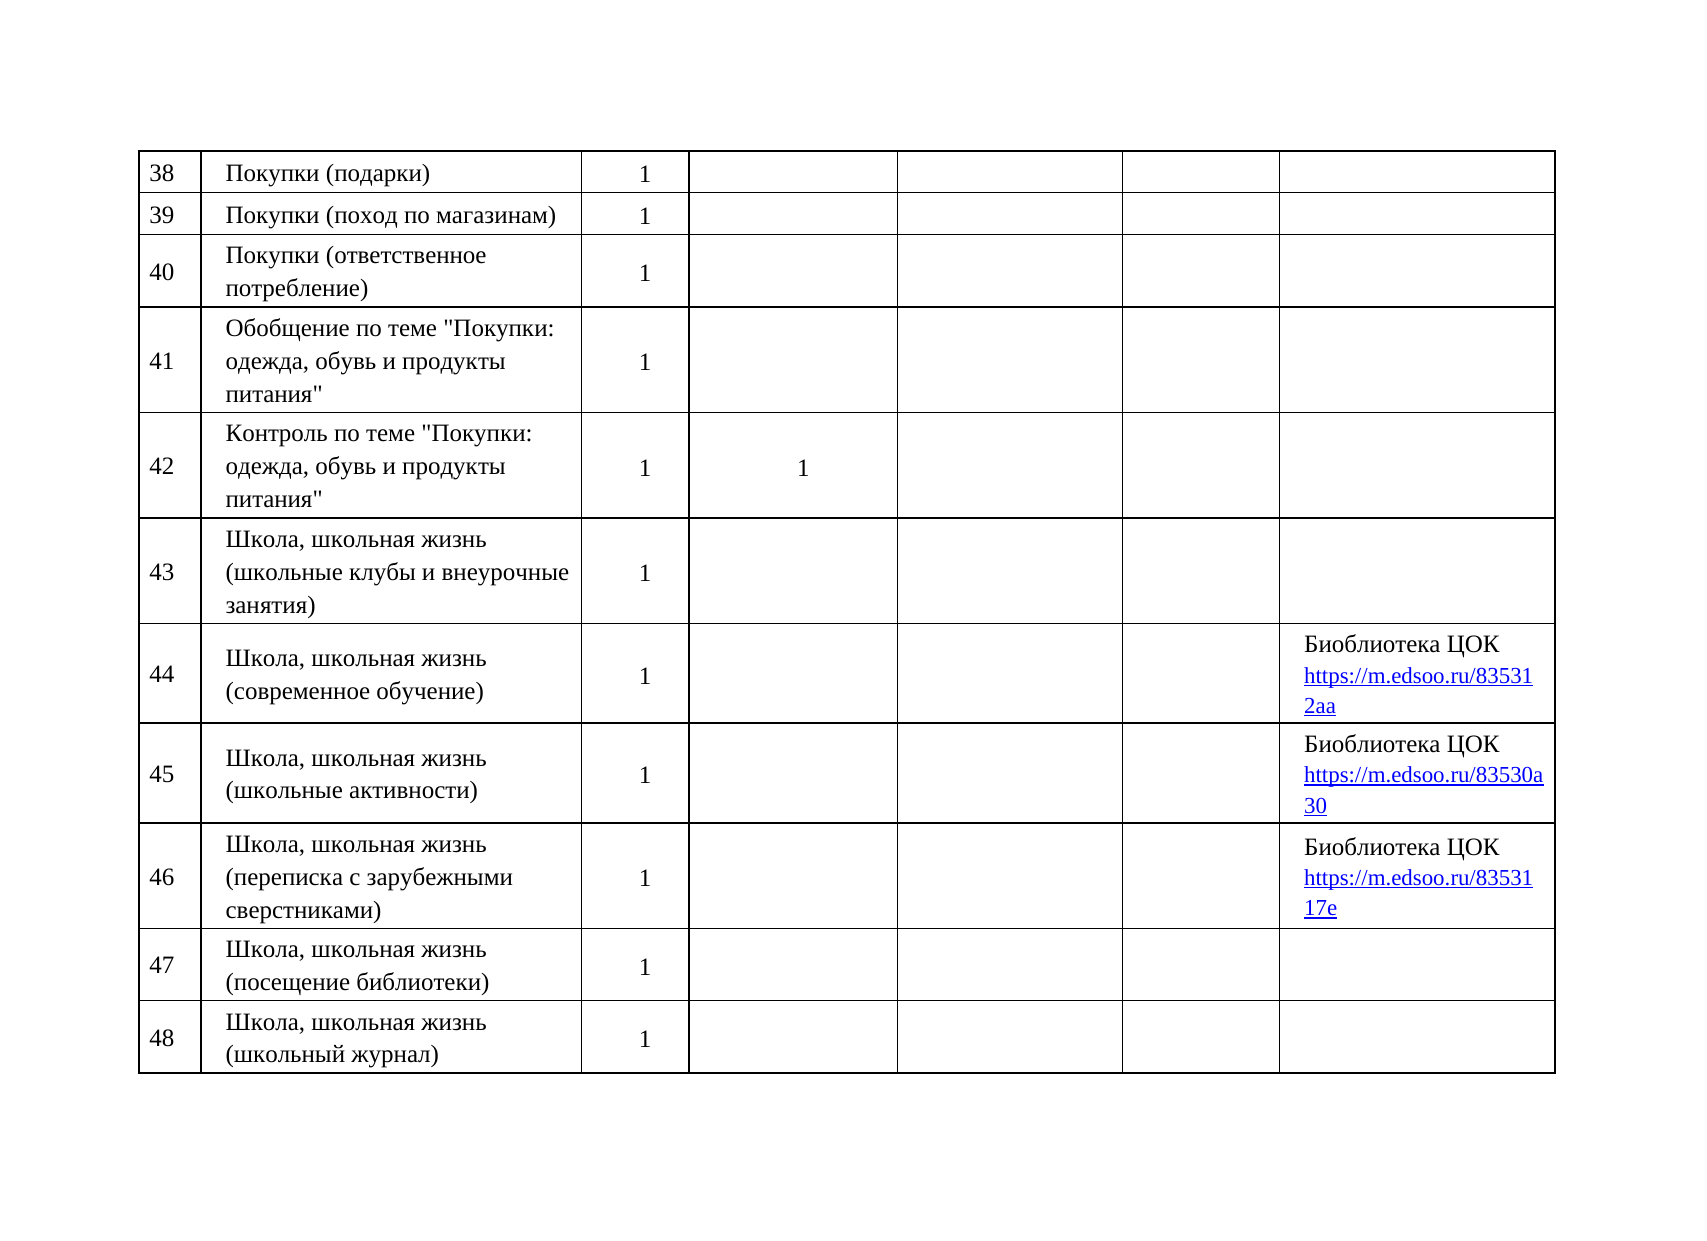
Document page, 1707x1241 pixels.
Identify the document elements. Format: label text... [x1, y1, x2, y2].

table_cell Школа, школьная жизнь (посещение библиотеки) [202, 929, 581, 1000]
table_cell [898, 152, 1122, 192]
table_cell 1 [582, 193, 688, 234]
table_cell [1280, 413, 1554, 517]
table_cell 39 [140, 193, 200, 234]
table_cell [898, 193, 1122, 234]
table_cell [1123, 235, 1279, 306]
table_cell [1280, 929, 1554, 1000]
table_cell [1123, 724, 1279, 822]
table_cell [690, 519, 897, 622]
table_cell Школа, школьная жизнь (переписка с зарубежными сверстниками) [202, 824, 581, 927]
table_cell [1123, 929, 1279, 1000]
table_cell 40 [140, 235, 200, 306]
table_cell [898, 624, 1122, 722]
table_cell 41 [140, 308, 200, 412]
table_cell [898, 724, 1122, 822]
table_cell [690, 1001, 897, 1072]
table_cell [898, 824, 1122, 927]
table_cell 1 [582, 152, 688, 192]
table_cell [1123, 824, 1279, 927]
table_cell [898, 929, 1122, 1000]
table_cell [1280, 235, 1554, 306]
table_cell [898, 519, 1122, 622]
table_cell [898, 235, 1122, 306]
table_cell Школа, школьная жизнь (школьные активности) [202, 724, 581, 822]
table_cell 1 [582, 519, 688, 622]
table_cell [690, 624, 897, 722]
table_cell Биоблиотека ЦОК https://m.edsoo.ru/835312aa [1280, 624, 1554, 722]
table_cell Школа, школьная жизнь (современное обучение) [202, 624, 581, 722]
table_cell [898, 1001, 1122, 1072]
table_cell 1 [582, 824, 688, 927]
table_cell 48 [140, 1001, 200, 1072]
table_cell 45 [140, 724, 200, 822]
table_cell [898, 413, 1122, 517]
table_cell [1280, 193, 1554, 234]
table_cell [1123, 1001, 1279, 1072]
table_cell [898, 308, 1122, 412]
table_cell [1280, 1001, 1554, 1072]
table_cell [690, 308, 897, 412]
table_cell 46 [140, 824, 200, 927]
table_cell [690, 235, 897, 306]
table_cell Биоблиотека ЦОК https://m.edsoo.ru/83530a30 [1280, 724, 1554, 822]
table_cell [1280, 152, 1554, 192]
table_cell Школа, школьная жизнь (школьные клубы и внеурочные занятия) [202, 519, 581, 622]
table_cell 1 [582, 308, 688, 412]
table_cell [1123, 519, 1279, 622]
table_cell [1123, 624, 1279, 722]
table_cell 1 [582, 1001, 688, 1072]
table_cell [1123, 413, 1279, 517]
table_cell 1 [582, 235, 688, 306]
table_cell Контроль по теме "Покупки: одежда, обувь и продукты питания" [202, 413, 581, 517]
table_cell [690, 193, 897, 234]
table_cell [1123, 193, 1279, 234]
table_cell [690, 824, 897, 927]
table_cell Покупки (поход по магазинам) [202, 193, 581, 234]
table_cell [1123, 308, 1279, 412]
table_cell [1280, 308, 1554, 412]
table_cell [690, 724, 897, 822]
table_cell 1 [582, 413, 688, 517]
table_cell 43 [140, 519, 200, 622]
table_cell 1 [582, 624, 688, 722]
table_cell 47 [140, 929, 200, 1000]
table_cell [690, 152, 897, 192]
table_cell [690, 929, 897, 1000]
table_cell Биоблиотека ЦОК https://m.edsoo.ru/8353117e [1280, 824, 1554, 927]
table_cell 44 [140, 624, 200, 722]
table_cell Обобщение по теме "Покупки: одежда, обувь и продукты питания" [202, 308, 581, 412]
table_cell [1123, 152, 1279, 192]
table_cell Покупки (ответственное потребление) [202, 235, 581, 306]
table_cell Школа, школьная жизнь (школьный журнал) [202, 1001, 581, 1072]
table_cell Покупки (подарки) [202, 152, 581, 192]
table_cell 38 [140, 152, 200, 192]
table_cell 1 [582, 929, 688, 1000]
table_cell 42 [140, 413, 200, 517]
table_cell 1 [690, 413, 897, 517]
table_cell [1280, 519, 1554, 622]
table_cell 1 [582, 724, 688, 822]
